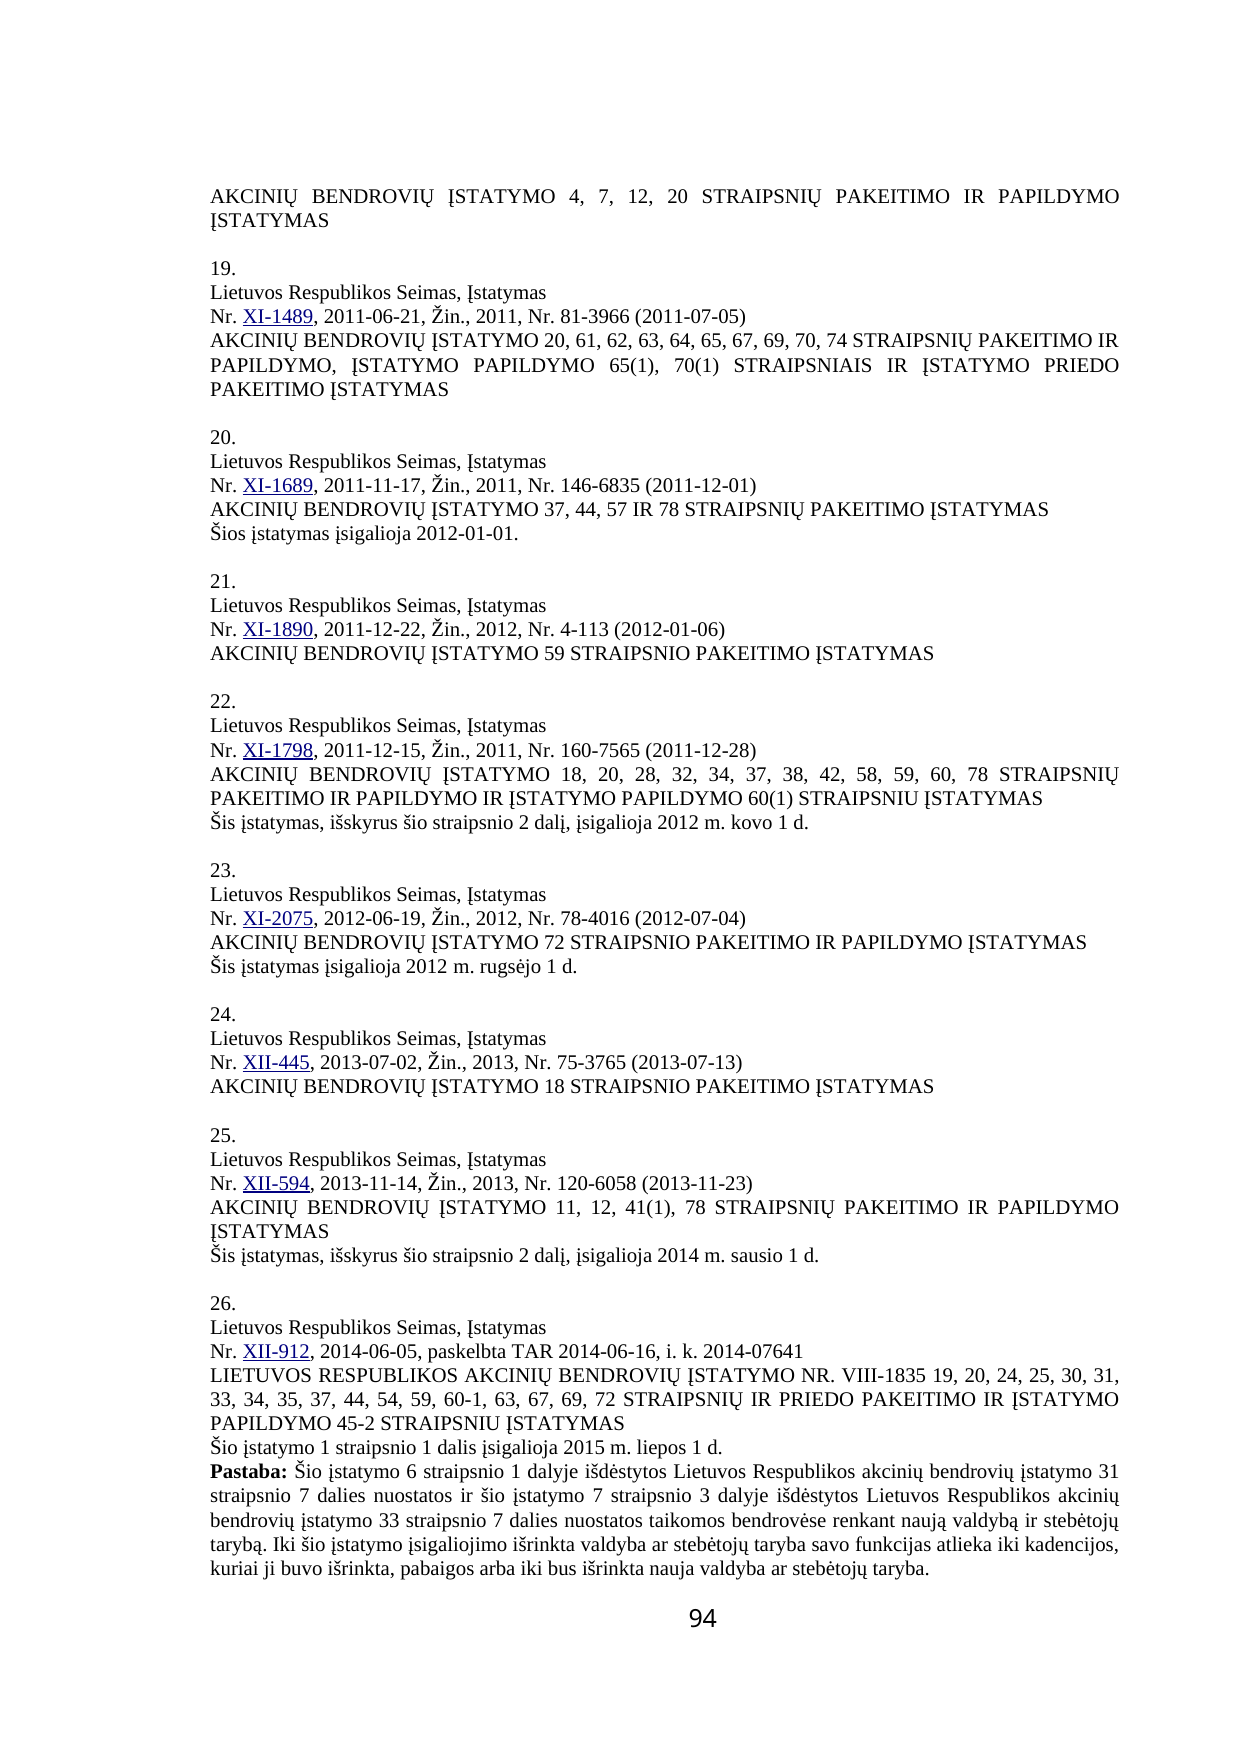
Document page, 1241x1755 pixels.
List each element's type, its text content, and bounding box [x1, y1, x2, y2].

text 20. [210, 425, 1120, 449]
text AKCINIŲ BENDROVIŲ ĮSTATYMO 72 STRAIPSNIO PAKEITIMO IR PAPILDYMO ĮSTATYMAS [210, 930, 1120, 954]
text Nr. XII-912, 2014-06-05, paskelbta TAR 2014-06-16, i. k. 2014-07641 [210, 1339, 1120, 1363]
text 23. [210, 858, 1120, 882]
text Šio įstatymo 1 straipsnio 1 dalis įsigalioja 2015 m. liepos 1 d. [210, 1435, 1120, 1459]
text Šis įstatymas, išskyrus šio straipsnio 2 dalį, įsigalioja 2014 m. sausio 1 d. [210, 1243, 1120, 1267]
text Nr. XI-1890, 2011-12-22, Žin., 2012, Nr. 4-113 (2012-01-06) [210, 617, 1120, 641]
text Pastaba: Šio įstatymo 6 straipsnio 1 dalyje išdėstytos Lietuvos Respublikos akcinių bendrovių įstatymo 31 straipsnio 7 dalies nuostatos ir šio įstatymo 7 straipsnio 3 dalyje išdėstytos Lietuvos Respublikos akcinių bendrovių įstatymo 33 straipsnio 7 dalies nuostatos taikomos bendrovėse renkant naują valdybą ir stebėtojų tarybą. Iki šio įstatymo įsigaliojimo išrinkta valdyba ar stebėtojų taryba savo funkcijas atlieka iki kadencijos, kuriai ji buvo išrinkta, pabaigos arba iki bus išrinkta nauja valdyba ar stebėtojų taryba. [210, 1459, 1120, 1580]
text AKCINIŲ BENDROVIŲ ĮSTATYMO 20, 61, 62, 63, 64, 65, 67, 69, 70, 74 STRAIPSNIŲ PAKEITIMO IR PAPILDYMO, ĮSTATYMO PAPILDYMO 65(1), 70(1) STRAIPSNIAIS IR ĮSTATYMO PRIEDO PAKEITIMO ĮSTATYMAS [210, 328, 1120, 401]
text 26. [210, 1291, 1120, 1315]
text 22. [210, 689, 1120, 713]
text AKCINIŲ BENDROVIŲ ĮSTATYMO 4, 7, 12, 20 STRAIPSNIŲ PAKEITIMO IR PAPILDYMO ĮSTATYMAS [210, 184, 1120, 232]
text Šios įstatymas įsigalioja 2012-01-01. [210, 521, 1120, 545]
text 21. [210, 569, 1120, 593]
text Lietuvos Respublikos Seimas, Įstatymas [210, 1147, 1120, 1171]
text Nr. XI-2075, 2012-06-19, Žin., 2012, Nr. 78-4016 (2012-07-04) [210, 906, 1120, 930]
text 24. [210, 1002, 1120, 1026]
text AKCINIŲ BENDROVIŲ ĮSTATYMO 18 STRAIPSNIO PAKEITIMO ĮSTATYMAS [210, 1074, 1120, 1098]
text 19. [210, 256, 1120, 280]
text Nr. XI-1798, 2011-12-15, Žin., 2011, Nr. 160-7565 (2011-12-28) [210, 737, 1120, 762]
text Šis įstatymas, išskyrus šio straipsnio 2 dalį, įsigalioja 2012 m. kovo 1 d. [210, 810, 1120, 834]
text LIETUVOS RESPUBLIKOS AKCINIŲ BENDROVIŲ ĮSTATYMO NR. VIII-1835 19, 20, 24, 25, 30, 31, 33, 34, 35, 37, 44, 54, 59, 60-1, 63, 67, 69, 72 STRAIPSNIŲ IR PRIEDO PAKEITIMO IR ĮSTATYMO PAPILDYMO 45-2 STRAIPSNIU ĮSTATYMAS [210, 1363, 1120, 1435]
text AKCINIŲ BENDROVIŲ ĮSTATYMO 59 STRAIPSNIO PAKEITIMO ĮSTATYMAS [210, 641, 1120, 665]
text Lietuvos Respublikos Seimas, Įstatymas [210, 1026, 1120, 1050]
text Nr. XI-1489, 2011-06-21, Žin., 2011, Nr. 81-3966 (2011-07-05) [210, 304, 1120, 328]
text Nr. XII-594, 2013-11-14, Žin., 2013, Nr. 120-6058 (2013-11-23) [210, 1171, 1120, 1195]
text Nr. XII-445, 2013-07-02, Žin., 2013, Nr. 75-3765 (2013-07-13) [210, 1050, 1120, 1074]
text Lietuvos Respublikos Seimas, Įstatymas [210, 1315, 1120, 1339]
text AKCINIŲ BENDROVIŲ ĮSTATYMO 37, 44, 57 IR 78 STRAIPSNIŲ PAKEITIMO ĮSTATYMAS [210, 497, 1120, 521]
text Lietuvos Respublikos Seimas, Įstatymas [210, 593, 1120, 617]
text Nr. XI-1689, 2011-11-17, Žin., 2011, Nr. 146-6835 (2011-12-01) [210, 473, 1120, 497]
text Lietuvos Respublikos Seimas, Įstatymas [210, 280, 1120, 304]
text 25. [210, 1122, 1120, 1147]
text Lietuvos Respublikos Seimas, Įstatymas [210, 882, 1120, 906]
text AKCINIŲ BENDROVIŲ ĮSTATYMO 18, 20, 28, 32, 34, 37, 38, 42, 58, 59, 60, 78 STRAIPSNIŲ PAKEITIMO IR PAPILDYMO IR ĮSTATYMO PAPILDYMO 60(1) STRAIPSNIU ĮSTATYMAS [210, 762, 1120, 810]
text Šis įstatymas įsigalioja 2012 m. rugsėjo 1 d. [210, 954, 1111, 978]
text Lietuvos Respublikos Seimas, Įstatymas [210, 713, 1120, 737]
text Lietuvos Respublikos Seimas, Įstatymas [210, 449, 1120, 473]
text AKCINIŲ BENDROVIŲ ĮSTATYMO 11, 12, 41(1), 78 STRAIPSNIŲ PAKEITIMO IR PAPILDYMO ĮSTATYMAS [210, 1195, 1120, 1243]
